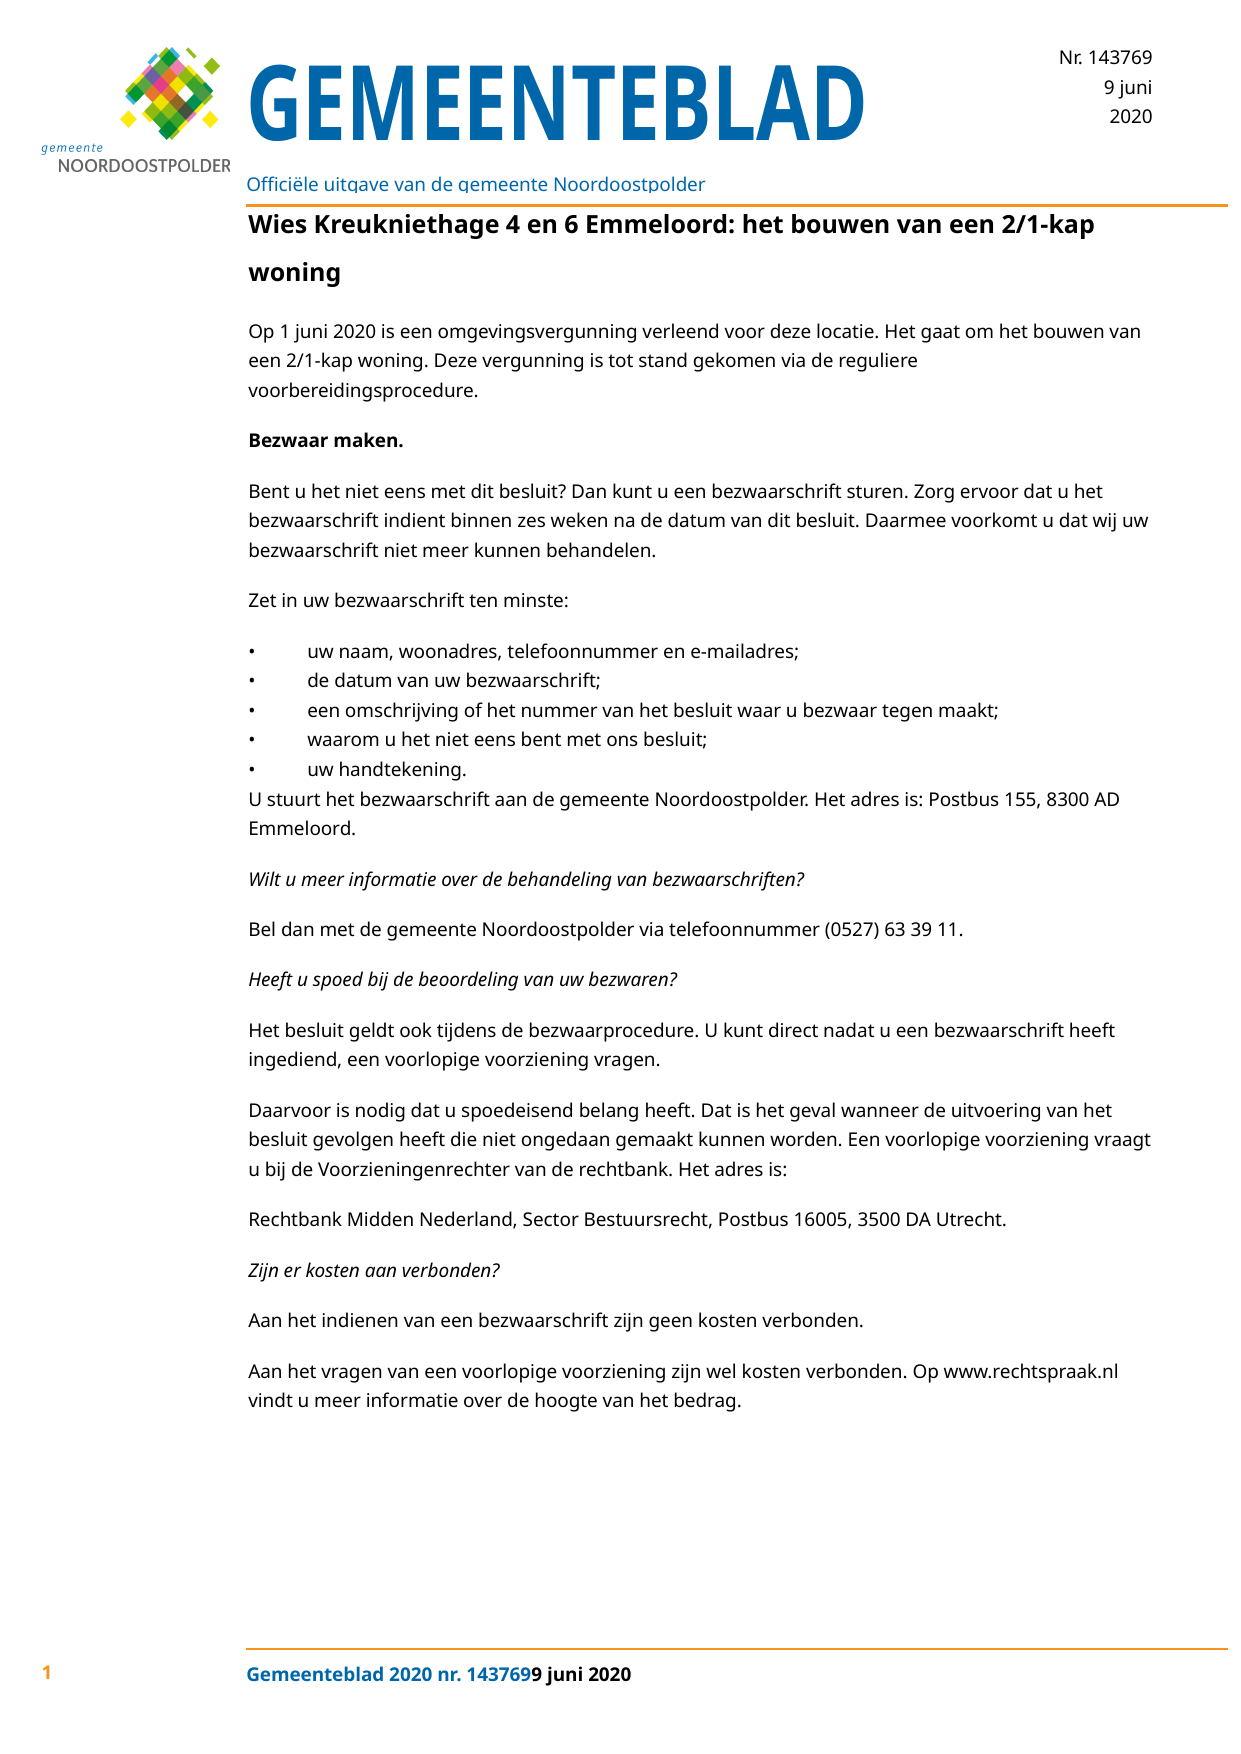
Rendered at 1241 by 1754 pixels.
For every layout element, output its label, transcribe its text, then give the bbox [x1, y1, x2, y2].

text Bezwaar maken. [248, 427, 1152, 453]
text Bent u het niet eens met dit besluit? Dan kunt u een bezwaarschrift sturen. Zorg ervoor dat u het bezwaarschrift indient binnen zes weken na de datum van dit besluit. Daarmee voorkomt u dat wij uw bezwaarschrift niet meer kunnen behandelen. [248, 478, 1152, 563]
list uw handtekening. [248, 756, 1152, 782]
list de datum van uw bezwaarschrift; [248, 667, 1152, 693]
text Op 1 juni 2020 is een omgevingsvergunning verleend voor deze locatie. Het gaat om het bouwen van een 2/1-kap woning. Deze vergunning is tot stand gekomen via de reguliere voorbereidingsprocedure. [248, 318, 1152, 403]
picture [41, 47, 231, 172]
list waarom u het niet eens bent met ons besluit; [248, 727, 1152, 752]
text Rechtbank Midden Nederland, Sector Bestuursrecht, Postbus 16005, 3500 DA Utrecht. [248, 1207, 1152, 1232]
text Wilt u meer informatie over de behandeling van bezwaarschriften? [248, 866, 1152, 892]
list een omschrijving of het nummer van het besluit waar u bezwaar tegen maakt; [248, 697, 1152, 723]
text Daarvoor is nodig dat u spoedeisend belang heeft. Dat is het geval wanneer de uitvoering van het besluit gevolgen heeft die niet ongedaan gemaakt kunnen worden. Een voorlopige voorziening vraagt u bij de Voorzieningenrechter van de rechtbank. Het adres is: [248, 1097, 1152, 1182]
list uw naam, woonadres, telefoonnummer en e-mailadres; [248, 638, 1152, 664]
text Aan het vragen van een voorlopige voorziening zijn wel kosten verbonden. Op www.rechtspraak.nl vindt u meer informatie over de hoogte van het bedrag. [248, 1358, 1152, 1413]
text Heeft u spoed bij de beoordeling van uw bezwaren? [248, 967, 1152, 992]
text Bel dan met de gemeente Noordoostpolder via telefoonnummer (0527) 63 39 11. [248, 916, 1152, 942]
text Zijn er kosten aan verbonden? [248, 1257, 1152, 1283]
text Het besluit geldt ook tijdens de bezwaarprocedure. U kunt direct nadat u een bezwaarschrift heeft ingediend, een voorlopige voorziening vragen. [248, 1017, 1152, 1072]
text U stuurt het bezwaarschrift aan de gemeente Noordoostpolder. Het adres is: Postbus 155, 8300 AD Emmeloord. [248, 786, 1152, 841]
text Aan het indienen van een bezwaarschrift zijn geen kosten verbonden. [248, 1307, 1152, 1333]
text Wies Kreukniethage 4 en 6 Emmeloord: het bouwen van een 2/1-kap woning [248, 207, 1152, 288]
text Zet in uw bezwaarschrift ten minste: [248, 587, 1152, 613]
